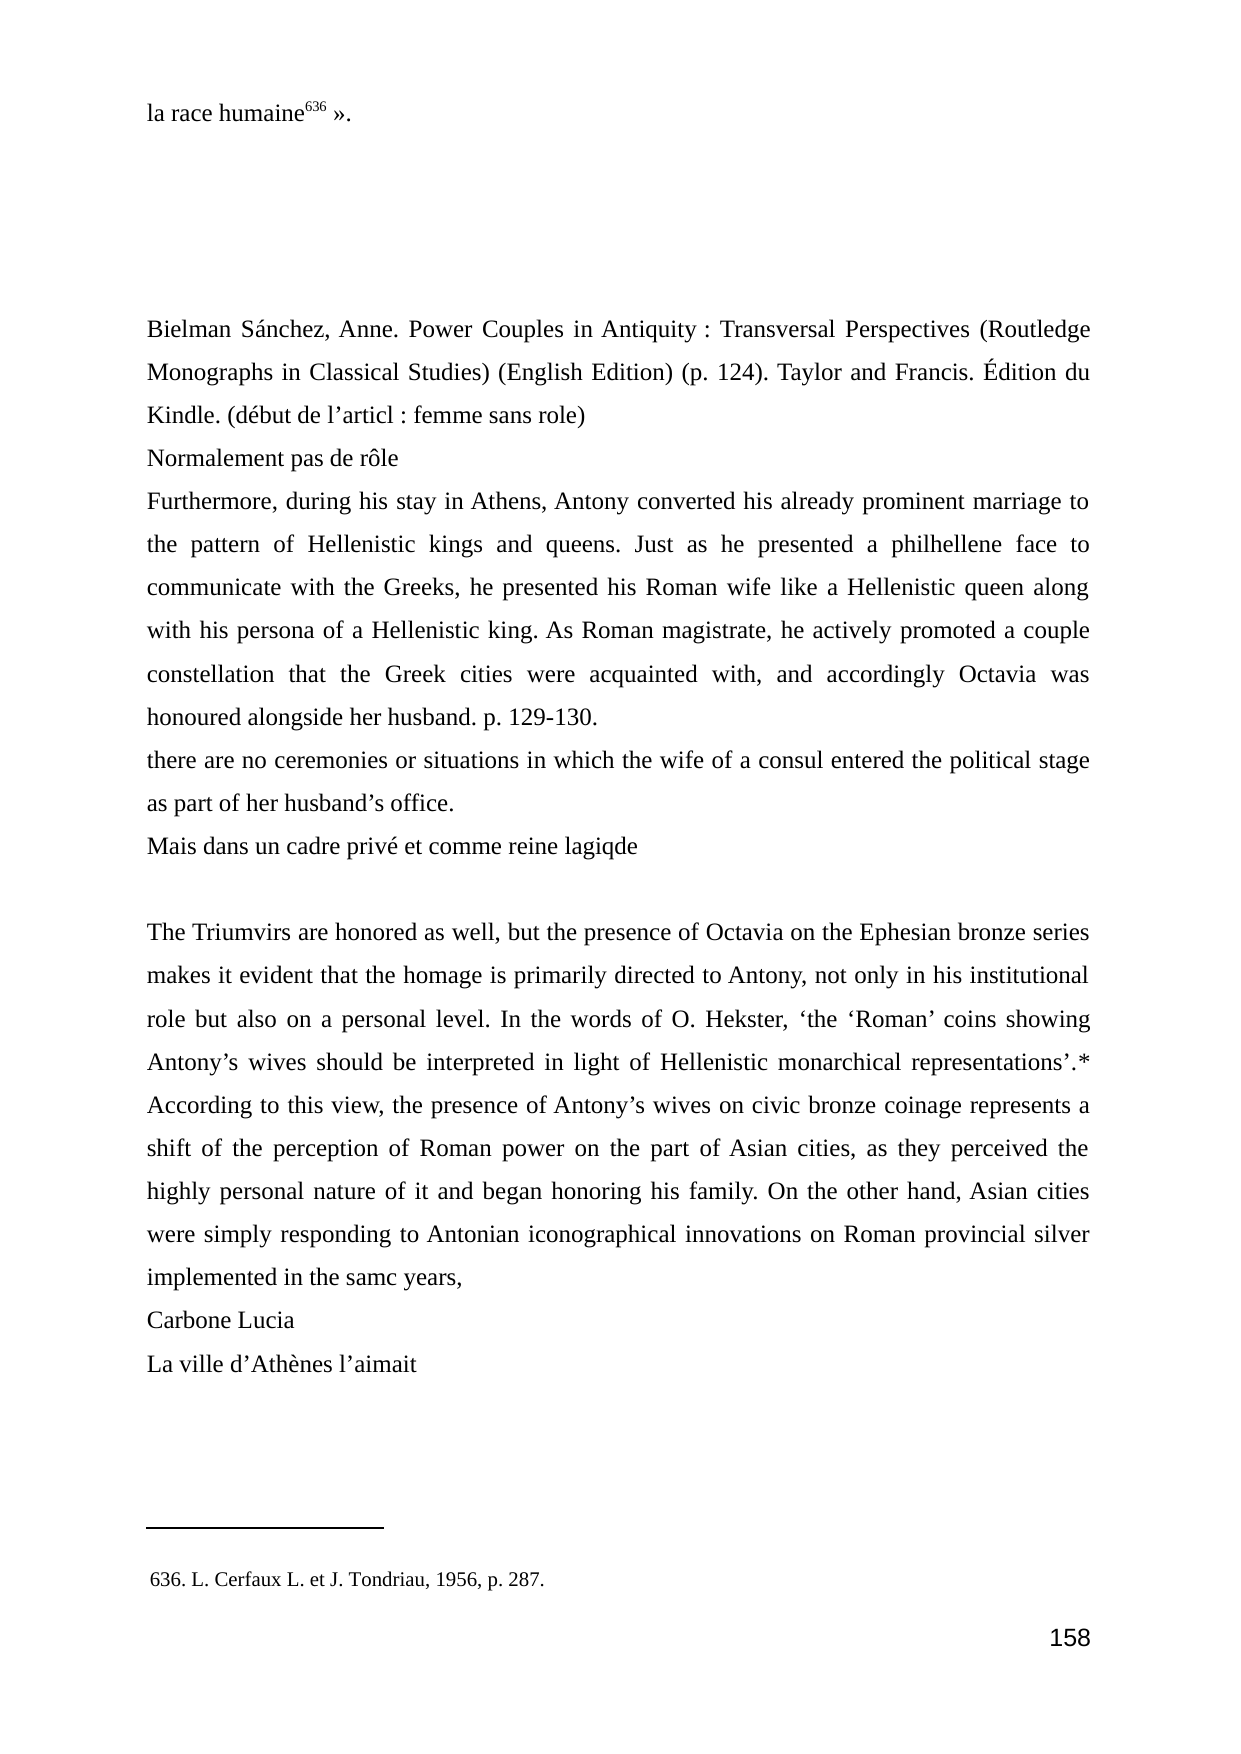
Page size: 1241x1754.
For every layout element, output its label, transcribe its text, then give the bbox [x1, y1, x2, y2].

text Bielman Sánchez, Anne. Power Couples in Antiquity : Transversal Perspectives (Routledge Monographs in Classical Studies) (English Edition) (p. 124). Taylor and Francis. Édition du Kindle. (début de l’articl : femme sans role) [147, 314, 1091, 429]
text . L. Cerfaux L. et J. Tondriau, 1956, p. 287. [147, 1564, 1091, 1593]
text [147, 1534, 1091, 1564]
text Mais dans un cadre privé et comme reine lagiqde [147, 831, 1091, 860]
text la race humaine ». [147, 98, 1091, 127]
text Furthermore, during his stay in Athens, Antony converted his already prominent marriage to the pattern of Hellenistic kings and queens. Just as he presented a philhellene face to communicate with the Greeks, he presented his Roman wife like a Hellenistic queen along with his persona of a Hellenistic king. As Roman magistrate, he actively promoted a couple constellation that the Greek cities were acquainted with, and accordingly Octavia was honoured alongside her husband. p. 129-130. [147, 486, 1091, 731]
text La ville d’Athènes l’aimait [147, 1349, 1091, 1377]
text there are no ceremonies or situations in which the wife of a consul entered the political stage as part of her husband’s office. [147, 745, 1091, 817]
text The Triumvirs are honored as well, but the presence of Octavia on the Ephesian bronze series makes it evident that the homage is primarily directed to Antony, not only in his institutional role but also on a personal level. In the words of O. Hekster, ‘the ‘Roman’ coins showing Antony’s wives should be interpreted in light of Hellenistic monarchical representations’.* According to this view, the presence of Antony’s wives on civic bronze coinage represents a shift of the perception of Roman power on the part of Asian cities, as they perceived the highly personal nature of it and began honoring his family. On the other hand, Asian cities were simply responding to Antonian iconographical innovations on Roman provincial silver implemented in the samc years, [147, 917, 1091, 1291]
text Normalement pas de rôle [147, 443, 1091, 472]
text Carbone Lucia [147, 1306, 1091, 1334]
